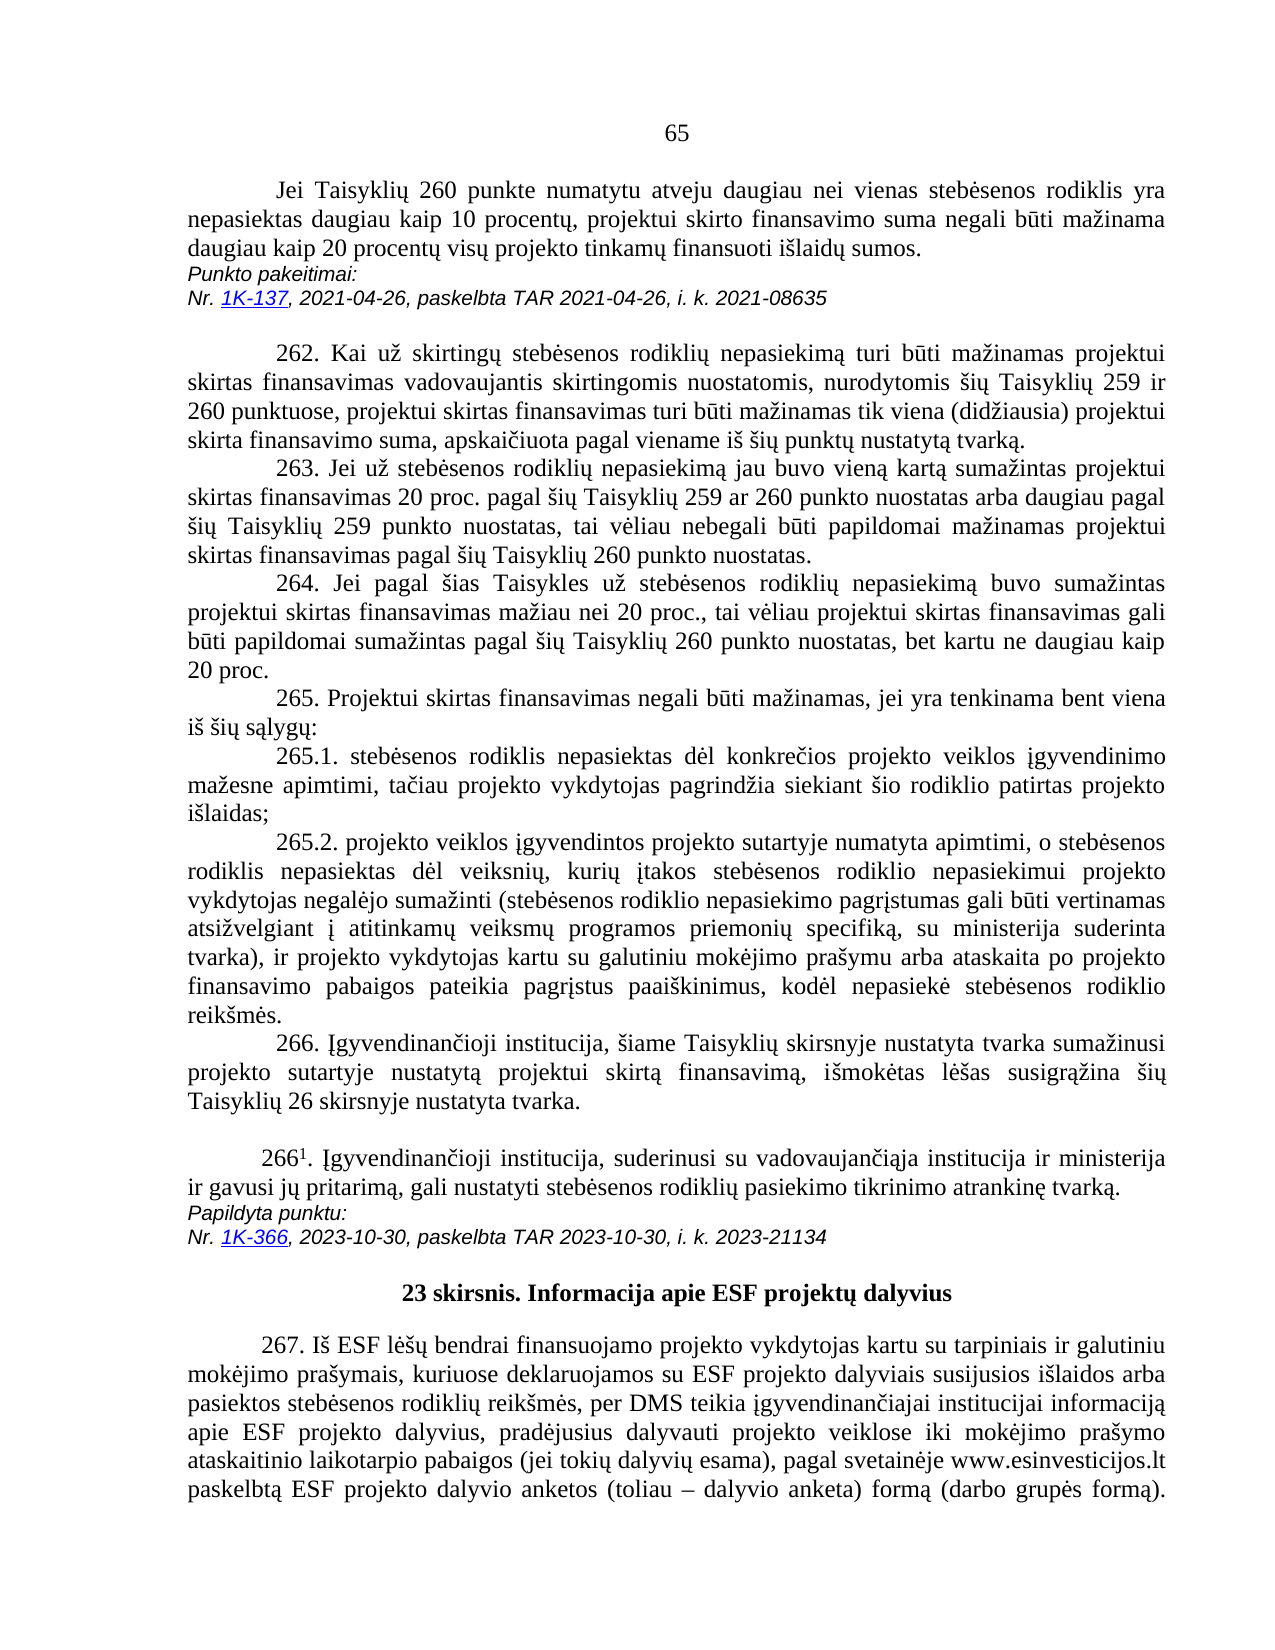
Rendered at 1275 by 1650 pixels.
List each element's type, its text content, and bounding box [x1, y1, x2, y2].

text Nr. 1K-137, 2021-04-26, paskelbta TAR 2021-04-26, i. k. 2021-08635 [187, 286, 1167, 310]
text 262. Kai už skirtingų stebėsenos rodiklių nepasiekimą turi būti mažinamas projektui skirtas finansavimas vadovaujantis skirtingomis nuostatomis, nurodytomis šių Taisyklių 259 ir 260 punktuose, projektui skirtas finansavimas turi būti mažinamas tik viena (didžiausia) projektui skirta finansavimo suma, apskaičiuota pagal viename iš šių punktų nustatytą tvarką. [187, 338, 1167, 453]
text 2661. Įgyvendinančioji institucija, suderinusi su vadovaujančiąja institucija ir ministerija ir gavusi jų pritarimą, gali nustatyti stebėsenos rodiklių pasiekimo tikrinimo atrankinę tvarką. [187, 1143, 1167, 1201]
text Punkto pakeitimai: [187, 262, 1167, 286]
text 266. Įgyvendinančioji institucija, šiame Taisyklių skirsnyje nustatyta tvarka sumažinusi projekto sutartyje nustatytą projektui skirtą finansavimą, išmokėtas lėšas susigrąžina šių Taisyklių 26 skirsnyje nustatyta tvarka. [187, 1028, 1167, 1115]
text 265.2. projekto veiklos įgyvendintos projekto sutartyje numatyta apimtimi, o stebėsenos rodiklis nepasiektas dėl veiksnių, kurių įtakos stebėsenos rodiklio nepasiekimui projekto vykdytojas negalėjo sumažinti (stebėsenos rodiklio nepasiekimo pagrįstumas gali būti vertinamas atsižvelgiant į atitinkamų veiksmų programos priemonių specifiką, su ministerija suderinta tvarka), ir projekto vykdytojas kartu su galutiniu mokėjimo prašymu arba ataskaita po projekto finansavimo pabaigos pateikia pagrįstus paaiškinimus, kodėl nepasiekė stebėsenos rodiklio reikšmės. [187, 827, 1167, 1028]
subtitle 23 skirsnis. Informacija apie ESF projektų dalyvius [246, 1278, 1107, 1306]
text Jei Taisyklių 260 punkte numatytu atveju daugiau nei vienas stebėsenos rodiklis yra nepasiektas daugiau kaip 10 procentų, projektui skirto finansavimo suma negali būti mažinama daugiau kaip 20 procentų visų projekto tinkamų finansuoti išlaidų sumos. [187, 176, 1167, 262]
text 265.1. stebėsenos rodiklis nepasiektas dėl konkrečios projekto veiklos įgyvendinimo mažesne apimtimi, tačiau projekto vykdytojas pagrindžia siekiant šio rodiklio patirtas projekto išlaidas; [187, 741, 1167, 827]
text 267. Iš ESF lėšų bendrai finansuojamo projekto vykdytojas kartu su tarpiniais ir galutiniu mokėjimo prašymais, kuriuose deklaruojamos su ESF projekto dalyviais susijusios išlaidos arba pasiektos stebėsenos rodiklių reikšmės, per DMS teikia įgyvendinančiajai institucijai informaciją apie ESF projekto dalyvius, pradėjusius dalyvauti projekto veiklose iki mokėjimo prašymo ataskaitinio laikotarpio pabaigos (jei tokių dalyvių esama), pagal svetainėje www.esinvesticijos.lt paskelbtą ESF projekto dalyvio anketos (toliau – dalyvio anketa) formą (darbo grupės formą). [187, 1331, 1167, 1503]
text 265. Projektui skirtas finansavimas negali būti mažinamas, jei yra tenkinama bent viena iš šių sąlygų: [187, 683, 1167, 741]
text Nr. 1K-366, 2023-10-30, paskelbta TAR 2023-10-30, i. k. 2023-21134 [187, 1225, 1167, 1249]
text 264. Jei pagal šias Taisykles už stebėsenos rodiklių nepasiekimą buvo sumažintas projektui skirtas finansavimas mažiau nei 20 proc., tai vėliau projektui skirtas finansavimas gali būti papildomai sumažintas pagal šių Taisyklių 260 punkto nuostatas, bet kartu ne daugiau kaip 20 proc. [187, 568, 1167, 683]
text Papildyta punktu: [187, 1201, 1167, 1225]
text 263. Jei už stebėsenos rodiklių nepasiekimą jau buvo vieną kartą sumažintas projektui skirtas finansavimas 20 proc. pagal šių Taisyklių 259 ar 260 punkto nuostatas arba daugiau pagal šių Taisyklių 259 punkto nuostatas, tai vėliau nebegali būti papildomai mažinamas projektui skirtas finansavimas pagal šių Taisyklių 260 punkto nuostatas. [187, 453, 1167, 568]
